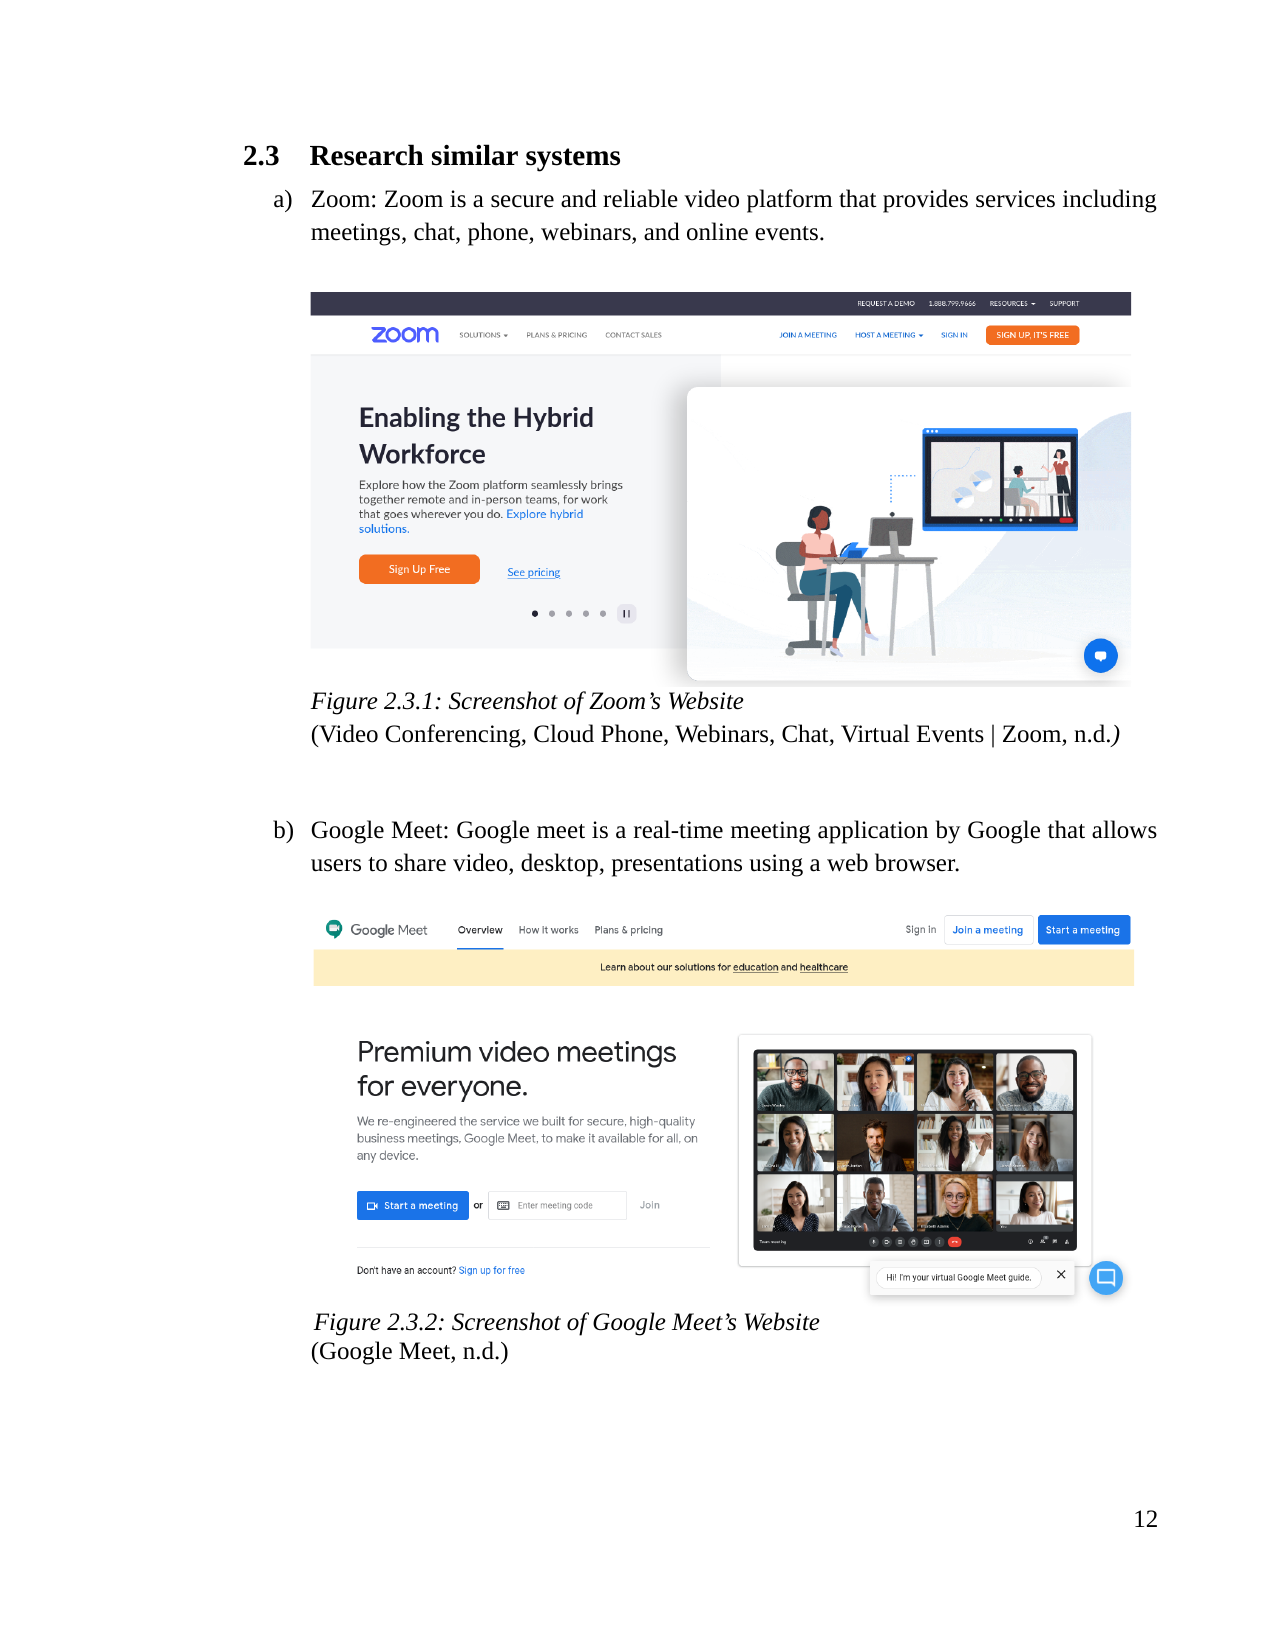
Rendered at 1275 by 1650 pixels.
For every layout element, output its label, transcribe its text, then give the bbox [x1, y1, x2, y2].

subtitle Research similar systems [236, 138, 1158, 171]
text Figure 2.3.2: Screenshot of Google Meet’s Website [314, 1307, 1134, 1336]
text Figure 2.3.1: Screenshot of Zoom’s Website [311, 687, 1131, 715]
text (Google Meet, n.d.) [311, 1336, 1158, 1365]
picture [310, 292, 1132, 687]
text (Video Conferencing, Cloud Phone, Webinars, Chat, Virtual Events | Zoom, n.d.) [311, 264, 1158, 748]
picture [313, 911, 1135, 1307]
list Zoom: Zoom is a secure and reliable video platform that provides services including meetings, chat, phone, webinars, and online events. [273, 184, 1158, 246]
list Google Meet: Google meet is a real-time meeting application by Google that allows users to share video, desktop, presentations using a web browser. [273, 815, 1158, 876]
